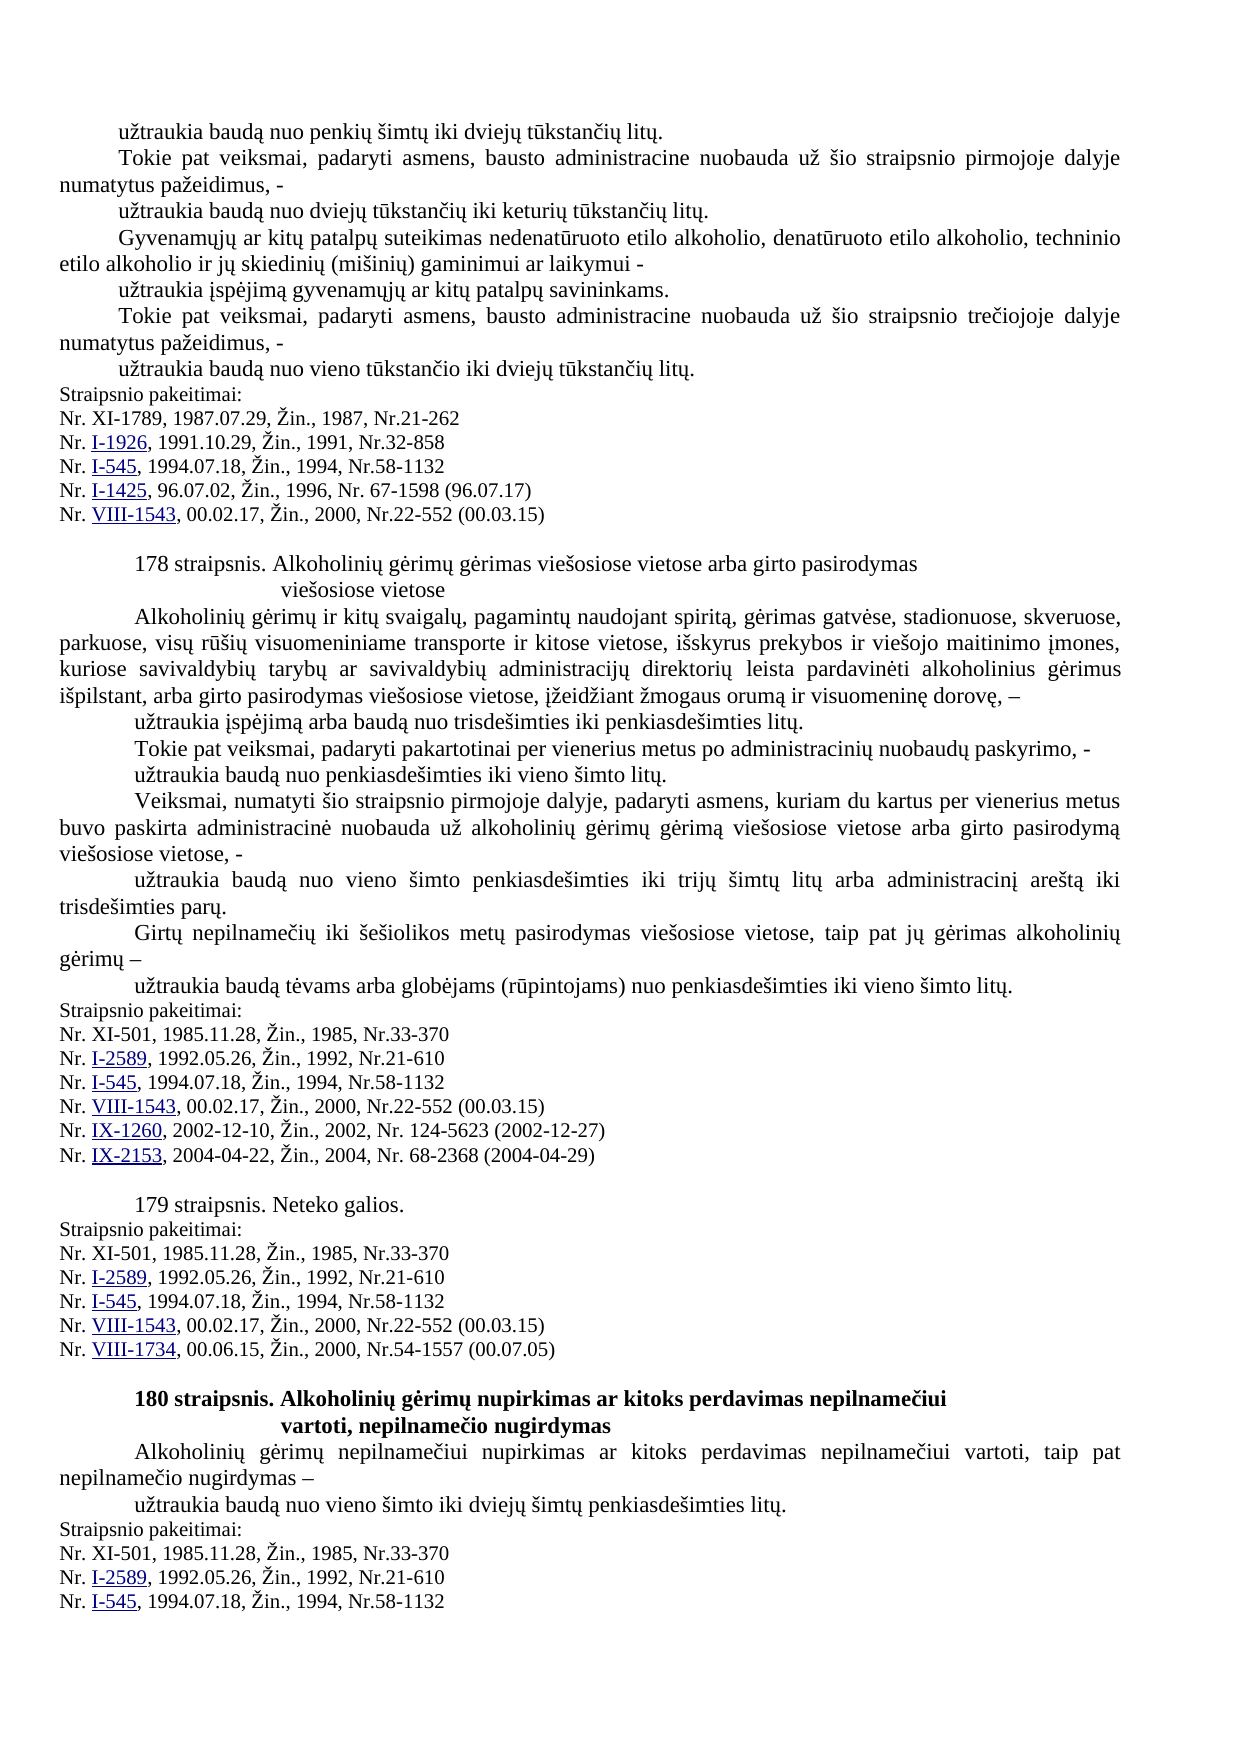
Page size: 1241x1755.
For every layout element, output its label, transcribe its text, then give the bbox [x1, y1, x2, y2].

text Nr. XI-501, 1985.11.28, Žin., 1985, Nr.33-370 [59, 1241, 1122, 1265]
text Straipsnio pakeitimai: [59, 1517, 1122, 1541]
text 179 straipsnis. Neteko galios. [59, 1191, 1122, 1217]
text Nr. I-1425, 96.07.02, Žin., 1996, Nr. 67-1598 (96.07.17) [59, 478, 1122, 502]
text Nr. VIII-1543, 00.02.17, Žin., 2000, Nr.22-552 (00.03.15) [59, 1094, 1122, 1118]
text Tokie pat veiksmai, padaryti asmens, bausto administracine nuobauda už šio straipsnio pirmojoje dalyje numatytus pažeidimus, - [59, 144, 1122, 197]
text vartoti, nepilnamečio nugirdymas [59, 1412, 1122, 1438]
text Nr. I-545, 1994.07.18, Žin., 1994, Nr.58-1132 [59, 1589, 1122, 1613]
text užtraukia baudą tėvams arba globėjams (rūpintojams) nuo penkiasdešimties iki vieno šimto litų. [59, 972, 1122, 998]
text Straipsnio pakeitimai: [59, 1217, 1122, 1241]
text 180 straipsnis. Alkoholinių gėrimų nupirkimas ar kitoks perdavimas nepilnamečiui [59, 1385, 1122, 1412]
text Nr. VIII-1543, 00.02.17, Žin., 2000, Nr.22-552 (00.03.15) [59, 502, 1122, 526]
text Alkoholinių gėrimų ir kitų svaigalų, pagamintų naudojant spiritą, gėrimas gatvėse, stadionuose, skveruose, parkuose, visų rūšių visuomeniniame transporte ir kitose vietose, išskyrus prekybos ir viešojo maitinimo įmones, kuriose savivaldybių tarybų ar savivaldybių administracijų direktorių leista pardavinėti alkoholinius gėrimus išpilstant, arba girto pasirodymas viešosiose vietose, įžeidžiant žmogaus orumą ir visuomeninę dorovę, – [59, 603, 1122, 708]
text Nr. IX-1260, 2002-12-10, Žin., 2002, Nr. 124-5623 (2002-12-27) [59, 1118, 1122, 1142]
text užtraukia baudą nuo vieno šimto penkiasdešimties iki trijų šimtų litų arba administracinį areštą iki trisdešimties parų. [59, 866, 1122, 919]
text 178 straipsnis. Alkoholinių gėrimų gėrimas viešosiose vietose arba girto pasirodymas [134, 550, 1122, 576]
text Gyvenamųjų ar kitų patalpų suteikimas nedenatūruoto etilo alkoholio, denatūruoto etilo alkoholio, techninio etilo alkoholio ir jų skiedinių (mišinių) gaminimui ar laikymui - [59, 223, 1122, 276]
text užtraukia įspėjimą arba baudą nuo trisdešimties iki penkiasdešimties litų. [59, 708, 1122, 734]
text Nr. XI-501, 1985.11.28, Žin., 1985, Nr.33-370 [59, 1022, 1122, 1046]
text Veiksmai, numatyti šio straipsnio pirmojoje dalyje, padaryti asmens, kuriam du kartus per vienerius metus buvo paskirta administracinė nuobauda už alkoholinių gėrimų gėrimą viešosiose vietose arba girto pasirodymą viešosiose vietose, - [59, 787, 1122, 866]
text užtraukia baudą nuo dviejų tūkstančių iki keturių tūkstančių litų. [59, 197, 1122, 223]
text Alkoholinių gėrimų nepilnamečiui nupirkimas ar kitoks perdavimas nepilnamečiui vartoti, taip pat nepilnamečio nugirdymas – [59, 1438, 1122, 1491]
text Straipsnio pakeitimai: [59, 382, 1122, 406]
text Nr. VIII-1734, 00.06.15, Žin., 2000, Nr.54-1557 (00.07.05) [59, 1337, 1122, 1361]
text užtraukia įspėjimą gyvenamųjų ar kitų patalpų savininkams. [59, 276, 1122, 303]
text Nr. I-2589, 1992.05.26, Žin., 1992, Nr.21-610 [59, 1265, 1122, 1289]
text Tokie pat veiksmai, padaryti asmens, bausto administracine nuobauda už šio straipsnio trečiojoje dalyje numatytus pažeidimus, - [59, 303, 1122, 355]
text Nr. I-545, 1994.07.18, Žin., 1994, Nr.58-1132 [59, 1289, 1122, 1313]
text užtraukia baudą nuo vieno tūkstančio iki dviejų tūkstančių litų. [59, 355, 1122, 382]
text Girtų nepilnamečių iki šešiolikos metų pasirodymas viešosiose vietose, taip pat jų gėrimas alkoholinių gėrimų – [59, 919, 1122, 972]
text užtraukia baudą nuo vieno šimto iki dviejų šimtų penkiasdešimties litų. [59, 1491, 1122, 1517]
text Nr. VIII-1543, 00.02.17, Žin., 2000, Nr.22-552 (00.03.15) [59, 1313, 1122, 1337]
text Nr. I-1926, 1991.10.29, Žin., 1991, Nr.32-858 [59, 430, 1122, 454]
text Nr. XI-501, 1985.11.28, Žin., 1985, Nr.33-370 [59, 1541, 1122, 1565]
text užtraukia baudą nuo penkių šimtų iki dviejų tūkstančių litų. [59, 118, 1122, 144]
text Straipsnio pakeitimai: [59, 998, 1122, 1022]
text Tokie pat veiksmai, padaryti pakartotinai per vienerius metus po administracinių nuobaudų paskyrimo, - [59, 734, 1122, 761]
text Nr. IX-2153, 2004-04-22, Žin., 2004, Nr. 68-2368 (2004-04-29) [59, 1142, 1122, 1167]
text Nr. I-545, 1994.07.18, Žin., 1994, Nr.58-1132 [59, 454, 1122, 478]
text viešosiose vietose [281, 576, 1122, 603]
text Nr. I-2589, 1992.05.26, Žin., 1992, Nr.21-610 [59, 1565, 1122, 1589]
text Nr. XI-1789, 1987.07.29, Žin., 1987, Nr.21-262 [59, 406, 1122, 430]
text Nr. I-2589, 1992.05.26, Žin., 1992, Nr.21-610 [59, 1046, 1122, 1070]
text Nr. I-545, 1994.07.18, Žin., 1994, Nr.58-1132 [59, 1070, 1122, 1094]
text užtraukia baudą nuo penkiasdešimties iki vieno šimto litų. [59, 761, 1122, 787]
